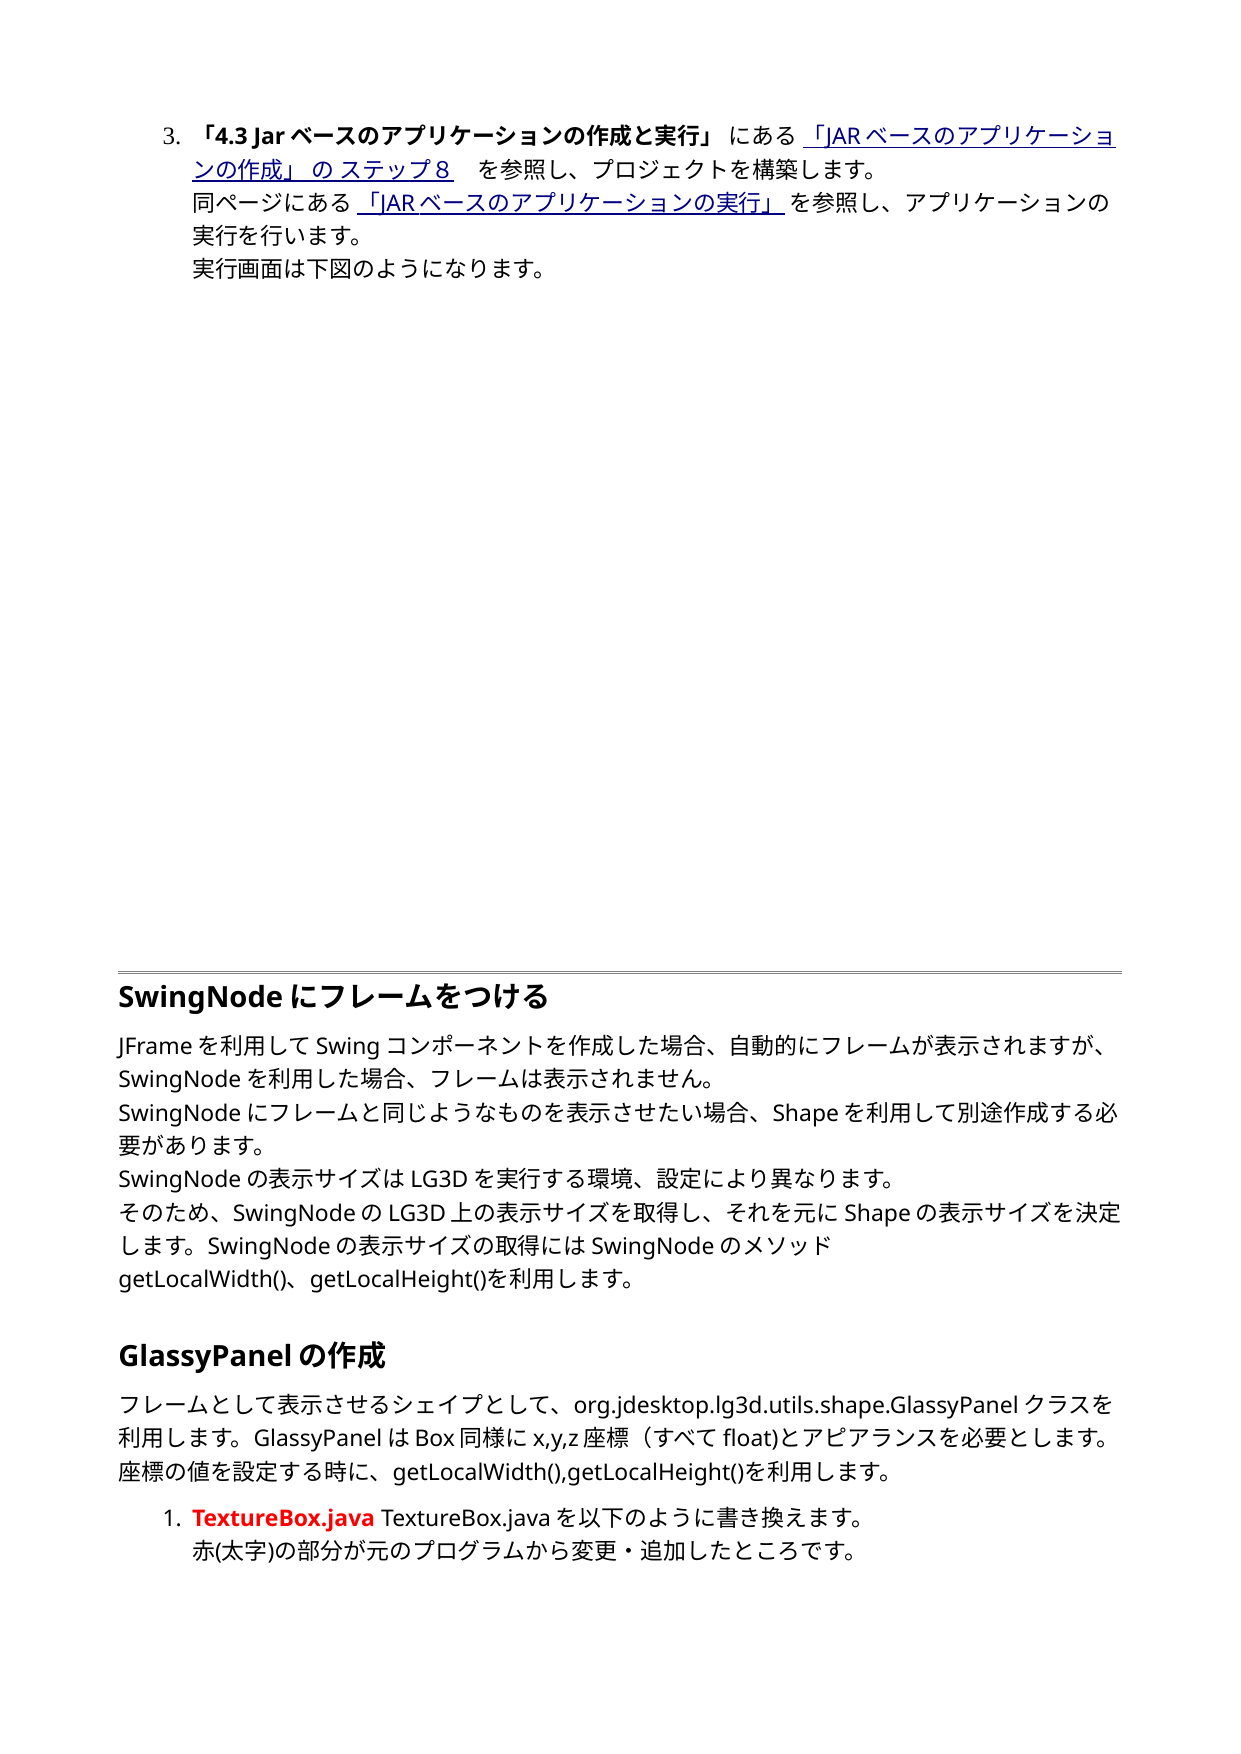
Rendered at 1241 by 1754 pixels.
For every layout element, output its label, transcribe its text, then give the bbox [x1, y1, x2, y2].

subtitle GlassyPanelの作成 [118, 1332, 1122, 1374]
text フレームとして表示させるシェイプとして、org.jdesktop.lg3d.utils.shape.GlassyPanelクラスを利用します。GlassyPanelはBox同様にx,y,z座標（すべてfloat)とアピアランスを必要とします。座標の値を設定する時に、getLocalWidth(),getLocalHeight()を利用します。 [118, 1387, 1122, 1487]
list 「4.3 Jarベースのアプリケーションの作成と実行」 にある 「JARベースのアプリケーションの作成」 の ステップ８ を参照し、プロジェクトを構築します。 同ページにある 「JARベースのアプリケーションの実行」 を参照し、アプリケーションの実行を行います。 実行画面は下図のようになります。 [162, 118, 1122, 927]
text JFrameを利用してSwingコンポーネントを作成した場合、自動的にフレームが表示されますが、 SwingNodeを利用した場合、フレームは表示されません。 SwingNodeにフレームと同じようなものを表示させたい場合、Shapeを利用して別途作成する必要があります。 SwingNodeの表示サイズはLG3Dを実行する環境、設定により異なります。 そのため、SwingNodeのLG3D上の表示サイズを取得し、それを元にShapeの表示サイズを決定します。SwingNodeの表示サイズの取得にはSwingNodeのメソッドgetLocalWidth()、getLocalHeight()を利用します。 [118, 1028, 1122, 1294]
subtitle SwingNodeにフレームをつける [118, 974, 1122, 1016]
list TextureBox.java TextureBox.javaを以下のように書き換えます。 赤(太字)の部分が元のプログラムから変更・追加したところです。 [162, 1499, 1122, 1597]
